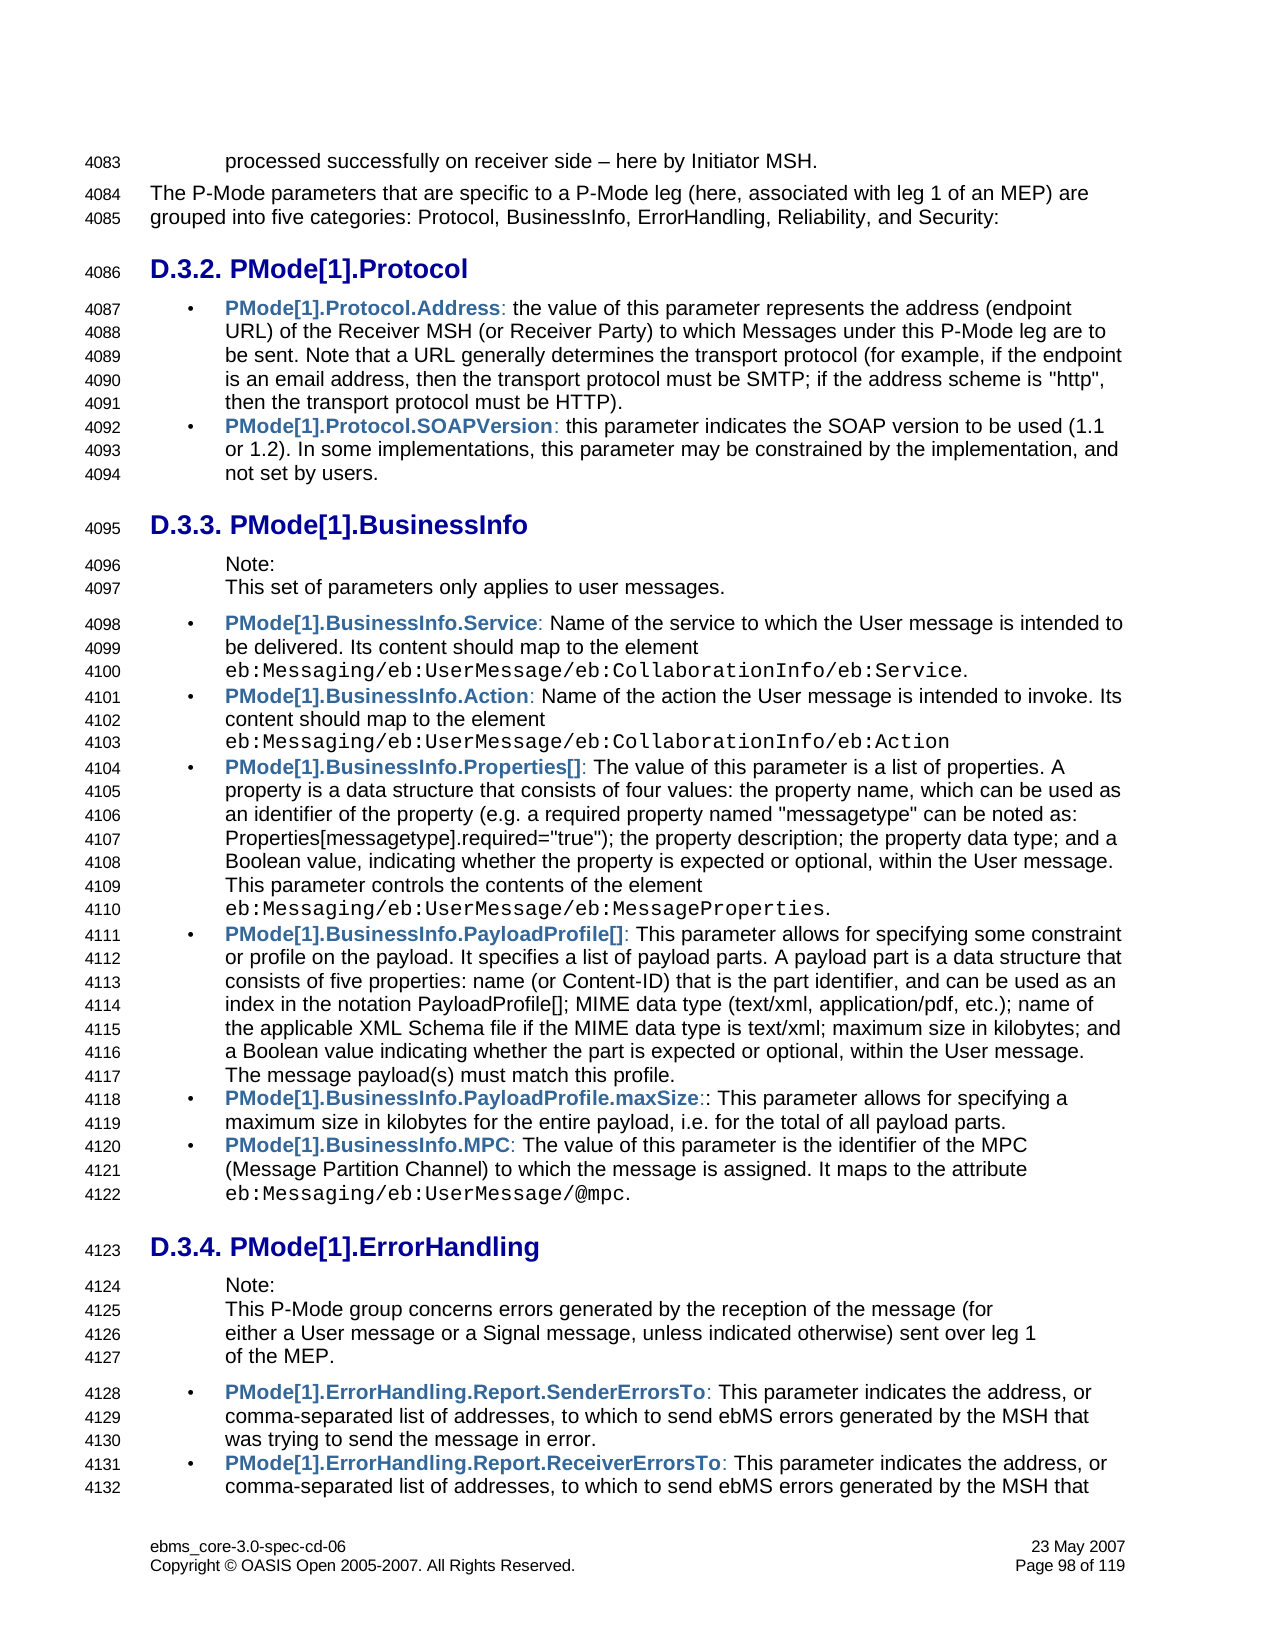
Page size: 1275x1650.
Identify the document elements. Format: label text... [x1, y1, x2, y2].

text Note: This set of parameters only applies to user messages. [225, 552, 1050, 599]
list PMode[1].BusinessInfo.MPC: The value of this parameter is the identifier of the MPC (Message Partition Channel) to which the message is assigned. It maps to the attribute eb:Messaging/eb:UserMessage/@mpc. [187, 1134, 1125, 1206]
text The P-Mode parameters that are specific to a P-Mode leg (here, associated with leg 1 of an MEP) are grouped into five categories: Protocol, BusinessInfo, ErrorHandling, Reliability, and Security: [150, 182, 1125, 229]
list PMode[1].ErrorHandling.Report.SenderErrorsTo: This parameter indicates the address, or comma-separated list of addresses, to which to send ebMS errors generated by the MSH that was trying to send the message in error. [187, 1381, 1125, 1451]
subtitle PMode[1].ErrorHandling [150, 1231, 1125, 1261]
list PMode[1].Protocol.SOAPVersion: this parameter indicates the SOAP version to be used (1.1 or 1.2). In some implementations, this parameter may be constrained by the implementation, and not set by users. [187, 414, 1125, 485]
list processed successfully on receiver side – here by Initiator MSH. [187, 150, 1125, 173]
list PMode[1].ErrorHandling.Report.ReceiverErrorsTo: This parameter indicates the address, or comma-separated list of addresses, to which to send ebMS errors generated by the MSH that [187, 1451, 1125, 1498]
subtitle PMode[1].BusinessInfo [150, 510, 1125, 540]
list PMode[1].BusinessInfo.Action: Name of the action the User message is intended to invoke. Its content should map to the element eb:Messaging/eb:UserMessage/eb:CollaborationInfo/eb:Action [187, 684, 1125, 755]
list PMode[1].BusinessInfo.PayloadProfile.maxSize:: This parameter allows for specifying a maximum size in kilobytes for the entire payload, i.e. for the total of all payload parts. [187, 1087, 1125, 1134]
subtitle PMode[1].Protocol [150, 254, 1125, 284]
list PMode[1].BusinessInfo.Service: Name of the service to which the User message is intended to be delivered. Its content should map to the element eb:Messaging/eb:UserMessage/eb:CollaborationInfo/eb:Service. [187, 612, 1125, 684]
list PMode[1].Protocol.Address: the value of this parameter represents the address (endpoint URL) of the Receiver MSH (or Receiver Party) to which Messages under this P-Mode leg are to be sent. Note that a URL generally determines the transport protocol (for example, if the endpoint is an email address, then the transport protocol must be SMTP; if the address scheme is "http", then the transport protocol must be HTTP). [187, 296, 1125, 414]
list PMode[1].BusinessInfo.PayloadProfile[]: This parameter allows for specifying some constraint or profile on the payload. It specifies a list of payload parts. A payload part is a data structure that consists of five properties: name (or Content-ID) that is the part identifier, and can be used as an index in the notation PayloadProfile[]; MIME data type (text/xml, application/pdf, etc.); name of the applicable XML Schema file if the MIME data type is text/xml; maximum size in kilobytes; and a Boolean value indicating whether the part is expected or optional, within the User message. The message payload(s) must match this profile. [187, 922, 1125, 1087]
text Note: This P-Mode group concerns errors generated by the reception of the message (for either a User message or a Signal message, unless indicated otherwise) sent over leg 1 of the MEP. [225, 1274, 1050, 1368]
list PMode[1].BusinessInfo.Properties[]: The value of this parameter is a list of properties. A property is a data structure that consists of four values: the property name, which can be used as an identifier of the property (e.g. a required property named "messagetype" can be noted as: Properties[messagetype].required="true"); the property description; the property data type; and a Boolean value, indicating whether the property is expected or optional, within the User message. This parameter controls the contents of the element eb:Messaging/eb:UserMessage/eb:MessageProperties. [187, 755, 1125, 922]
